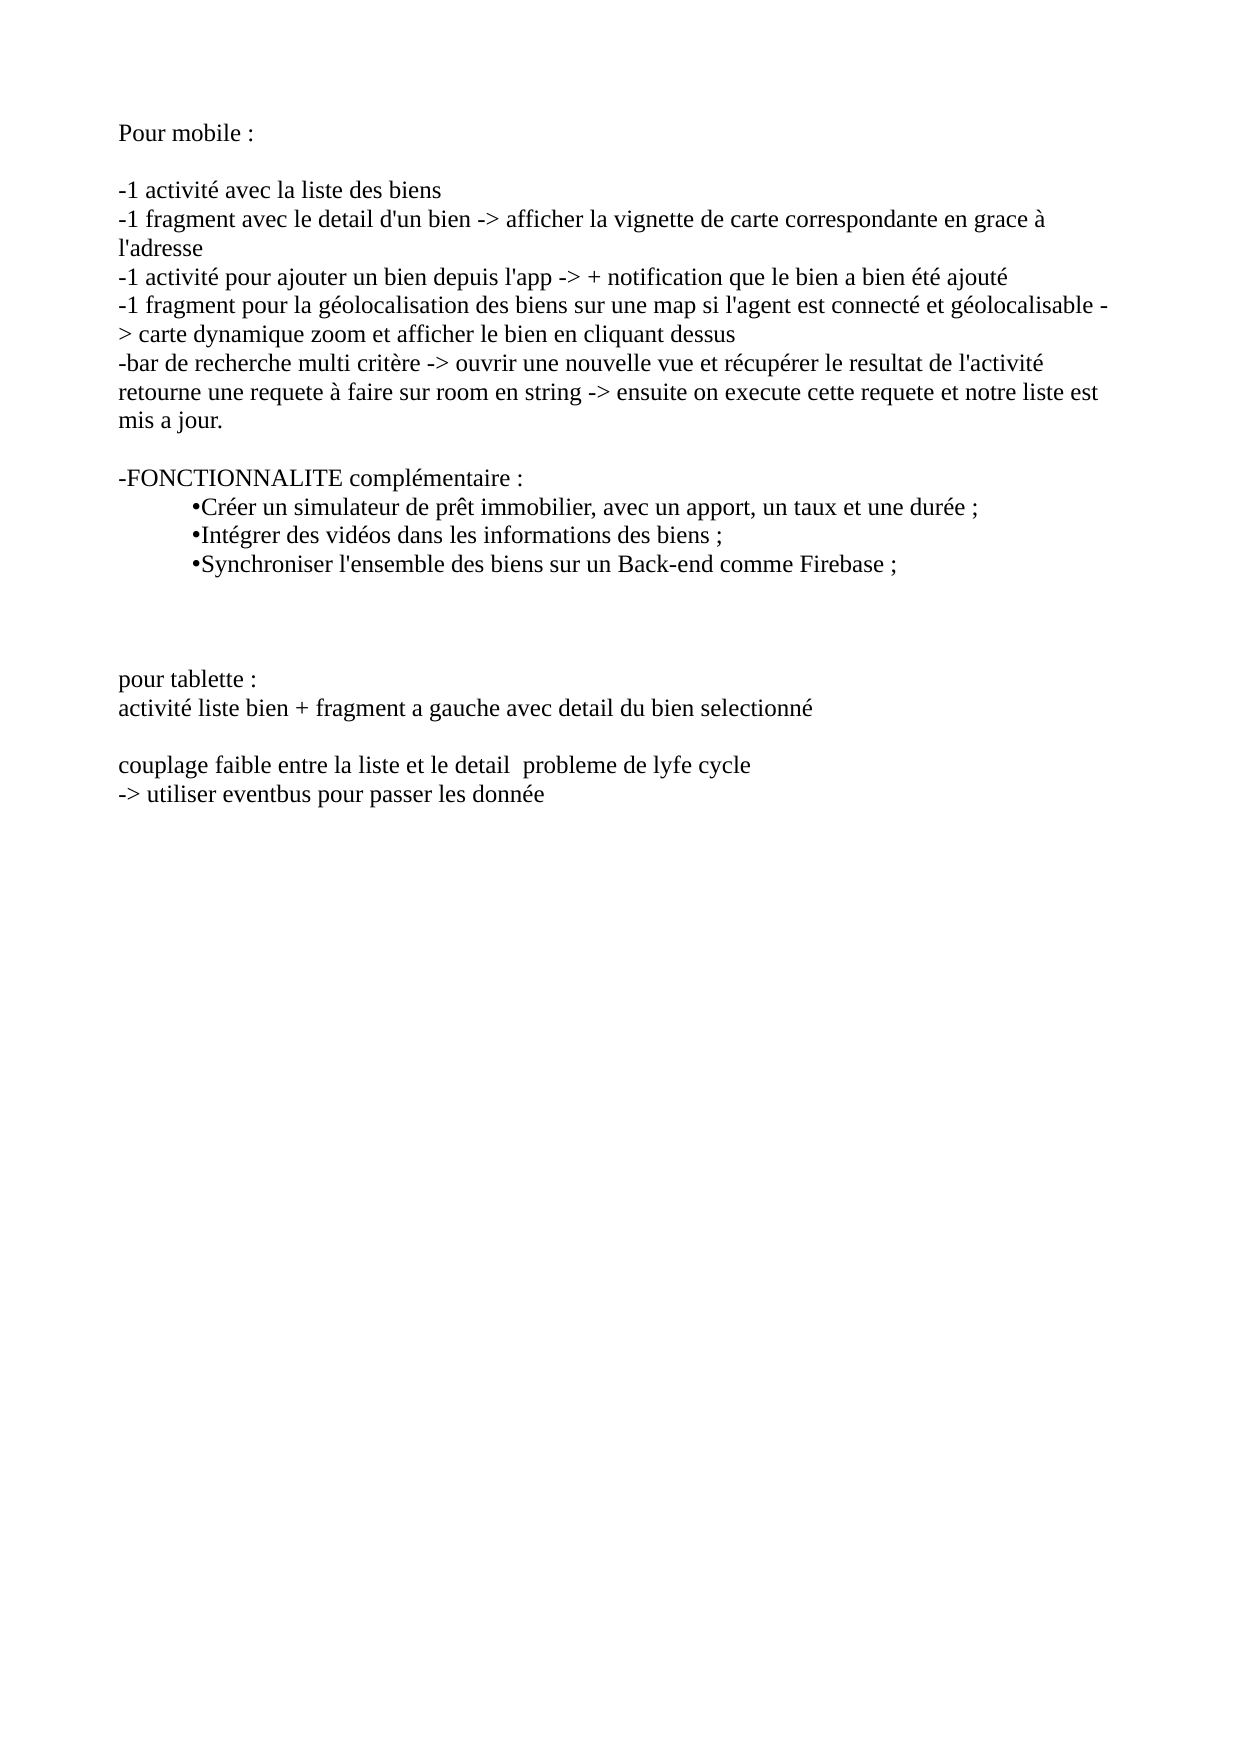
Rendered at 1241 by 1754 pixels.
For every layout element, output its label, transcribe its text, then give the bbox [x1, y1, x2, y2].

text -1 fragment avec le detail d'un bien -> afficher la vignette de carte correspondante en grace à l'adresse [118, 204, 1122, 262]
text -1 fragment pour la géolocalisation des biens sur une map si l'agent est connecté et géolocalisable -> carte dynamique zoom et afficher le bien en cliquant dessus [118, 291, 1122, 348]
text -bar de recherche multi critère -> ouvrir une nouvelle vue et récupérer le resultat de l'activité retourne une requete à faire sur room en string -> ensuite on execute cette requete et notre liste est mis a jour. [118, 348, 1122, 434]
text -> utiliser eventbus pour passer les donnée [118, 779, 1122, 808]
text -1 activité avec la liste des biens [118, 176, 1122, 204]
text couplage faible entre la liste et le detail probleme de lyfe cycle [118, 751, 1122, 779]
list Synchroniser l'ensemble des biens sur un Back-end comme Firebase ; [118, 549, 1122, 578]
list Intégrer des vidéos dans les informations des biens ; [118, 521, 1122, 549]
text pour tablette : [118, 664, 1122, 693]
text Pour mobile : [118, 118, 1122, 147]
text activité liste bien + fragment a gauche avec detail du bien selectionné [118, 693, 1122, 722]
text -1 activité pour ajouter un bien depuis l'app -> + notification que le bien a bien été ajouté [118, 262, 1122, 291]
list Créer un simulateur de prêt immobilier, avec un apport, un taux et une durée ; [118, 492, 1122, 521]
text -FONCTIONNALITE complémentaire : [118, 463, 1122, 492]
